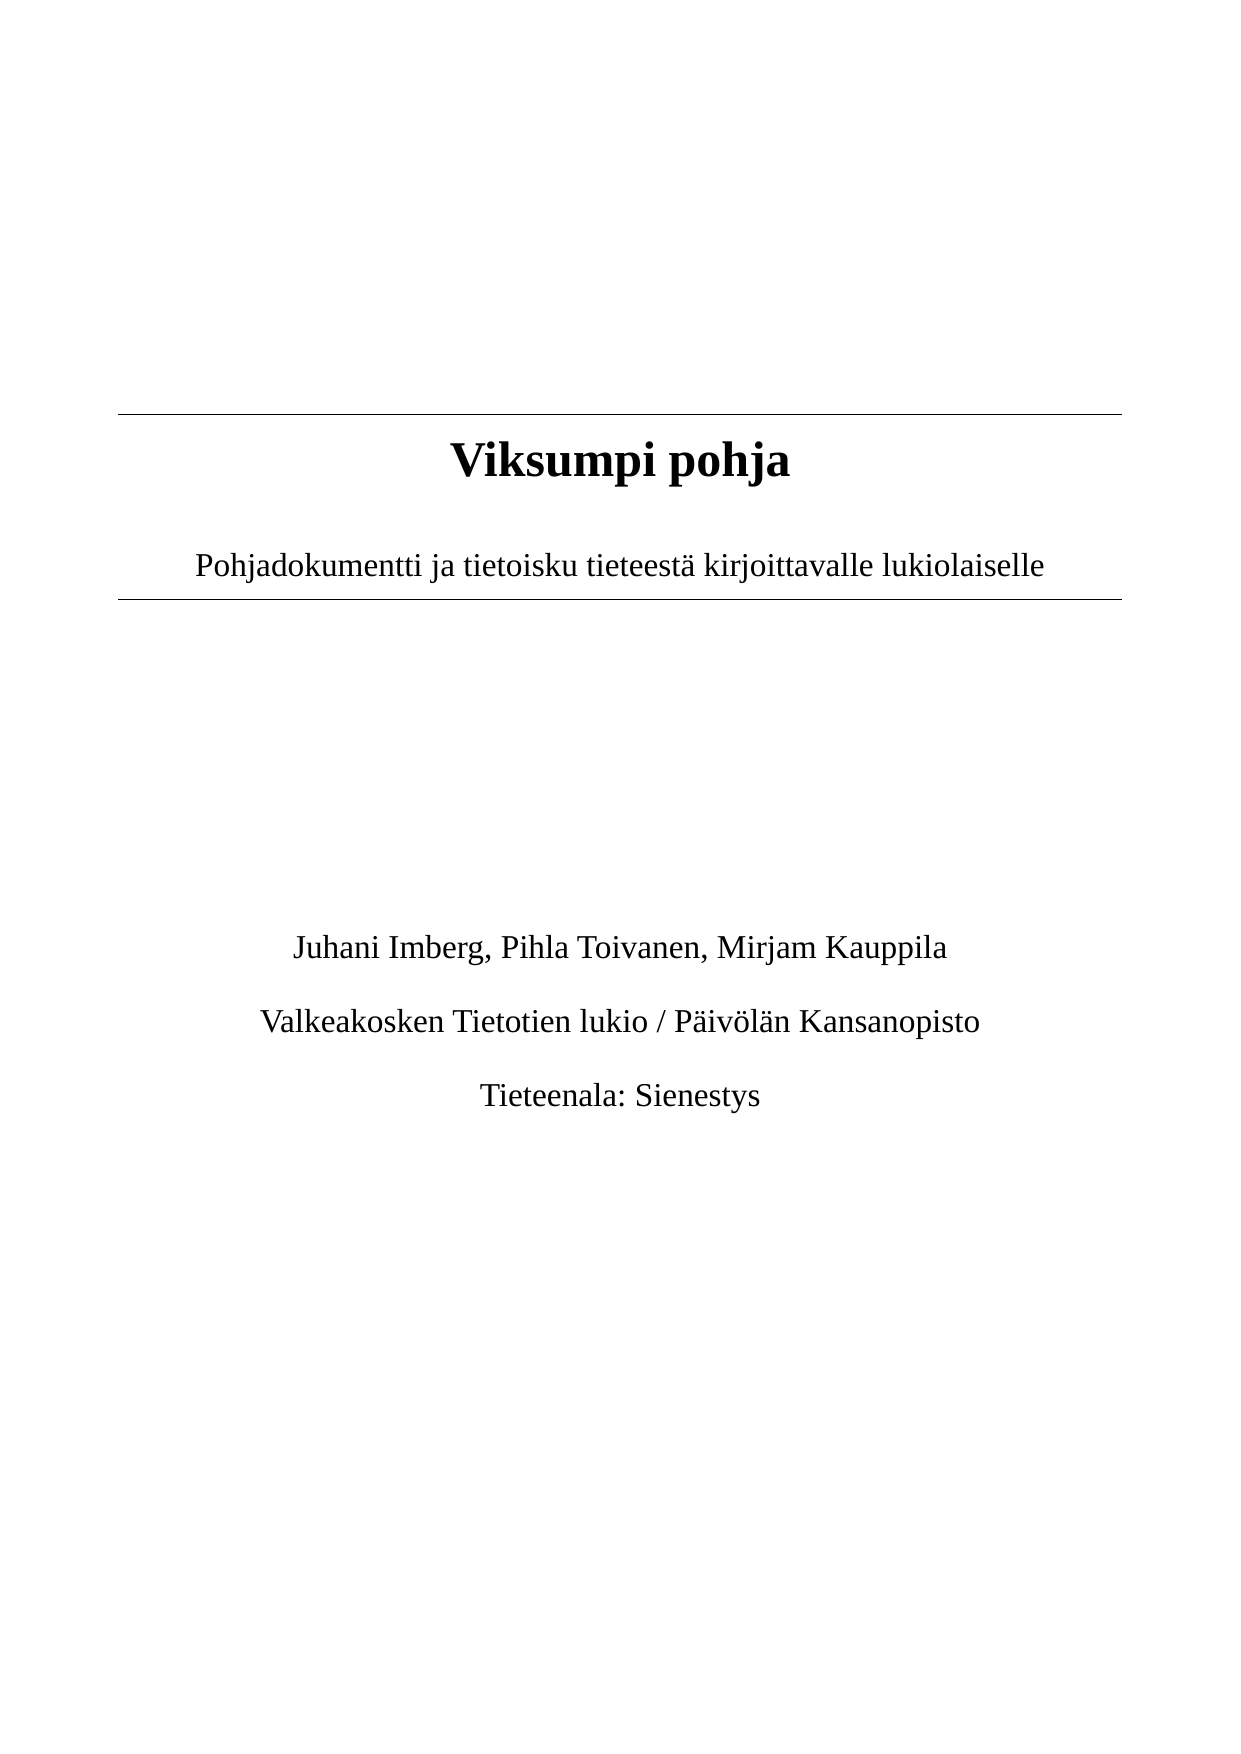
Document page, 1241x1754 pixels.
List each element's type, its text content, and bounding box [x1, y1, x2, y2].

text Tieteenala: Sienestys [118, 1075, 1122, 1113]
subtitle Pohjadokumentti ja tietoisku tieteestä kirjoittavalle lukiolaiselle [118, 530, 1122, 599]
text Juhani Imberg, Pihla Toivanen, Mirjam Kauppila [118, 927, 1122, 966]
title Viksumpi pohja [118, 415, 1122, 487]
text Valkeakosken Tietotien lukio / Päivölän Kansanopisto [118, 1001, 1122, 1039]
